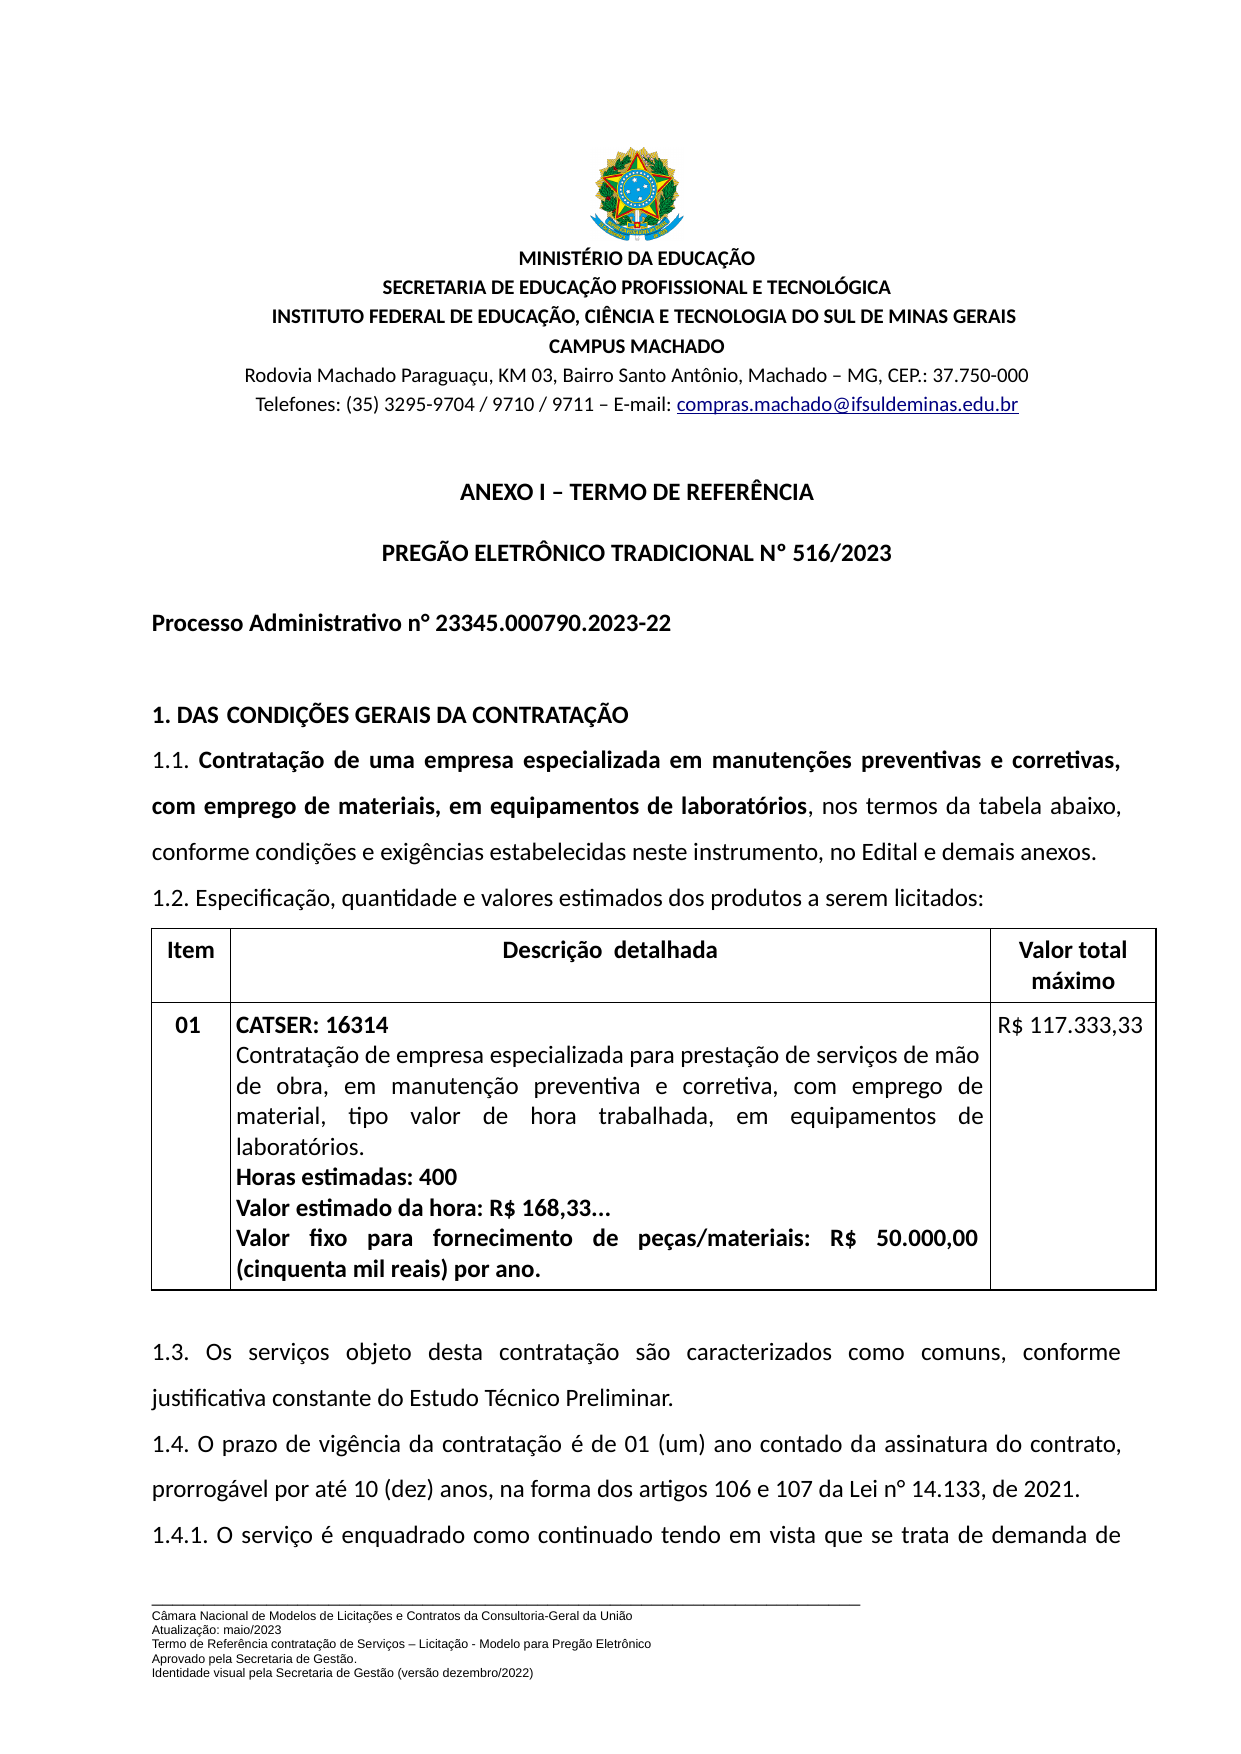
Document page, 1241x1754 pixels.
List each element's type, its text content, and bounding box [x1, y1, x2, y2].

table_header Valor total máximo [991, 929, 1155, 1001]
picture [630, 236, 645, 241]
table_header Item [152, 929, 230, 1001]
table_cell R$ 117.333,33 [991, 1003, 1155, 1289]
text 1.4.1. O serviço é enquadrado como continuado tendo em vista que se trata de demanda de [152, 1519, 1122, 1550]
table_cell 01 [152, 1003, 230, 1289]
text PREGÃO ELETRÔNICO TRADICIONAL Nº 516/2023 [152, 537, 1122, 568]
text 1.4. O prazo de vigência da contratação é de 01 (um) ano contado da assinatura do contrato, prorrogável por até 10 (dez) anos, na forma dos artigos 106 e 107 da Lei n° 14.133, de 2021. [152, 1428, 1122, 1504]
text Processo Administrativo n° 23345.000790.2023-22 [152, 607, 1122, 638]
picture [652, 219, 684, 241]
table_cell CATSER: 16314 Contratação de empresa especializada para prestação de serviços de mão de obra, em manutenção preventiva e corretiva, com emprego de material, tipo valor de hora trabalhada, em equipamentos de laboratórios. Horas estimadas: 400 Valor estimado da hora: R$ 168,33... Valor fixo para fornecimento de peças/materiais: R$ 50.000,00 (cinquenta mil reais) por ano. [231, 1003, 990, 1289]
text 1.3. Os serviços objeto desta contratação são caracterizados como comuns, conforme justificativa constante do Estudo Técnico Preliminar. [152, 1336, 1122, 1413]
text 1.1. Contratação de uma empresa especializada em manutenções preventivas e corretivas, com emprego de materiais, em equipamentos de laboratórios, nos termos da tabela abaixo, conforme condições e exigências estabelecidas neste instrumento, no Edital e demais anexos. [152, 744, 1122, 866]
picture [656, 223, 665, 228]
text ANEXO I – TERMO DE REFERÊNCIA [152, 476, 1122, 507]
table_header Descrição detalhada [231, 929, 990, 1001]
text 1. DAS CONDIÇÕES GERAIS DA CONTRATAÇÃO [152, 699, 1122, 729]
picture [590, 147, 684, 241]
text 1.2. Especificação, quantidade e valores estimados dos produtos a serem licitados: [152, 882, 1122, 912]
